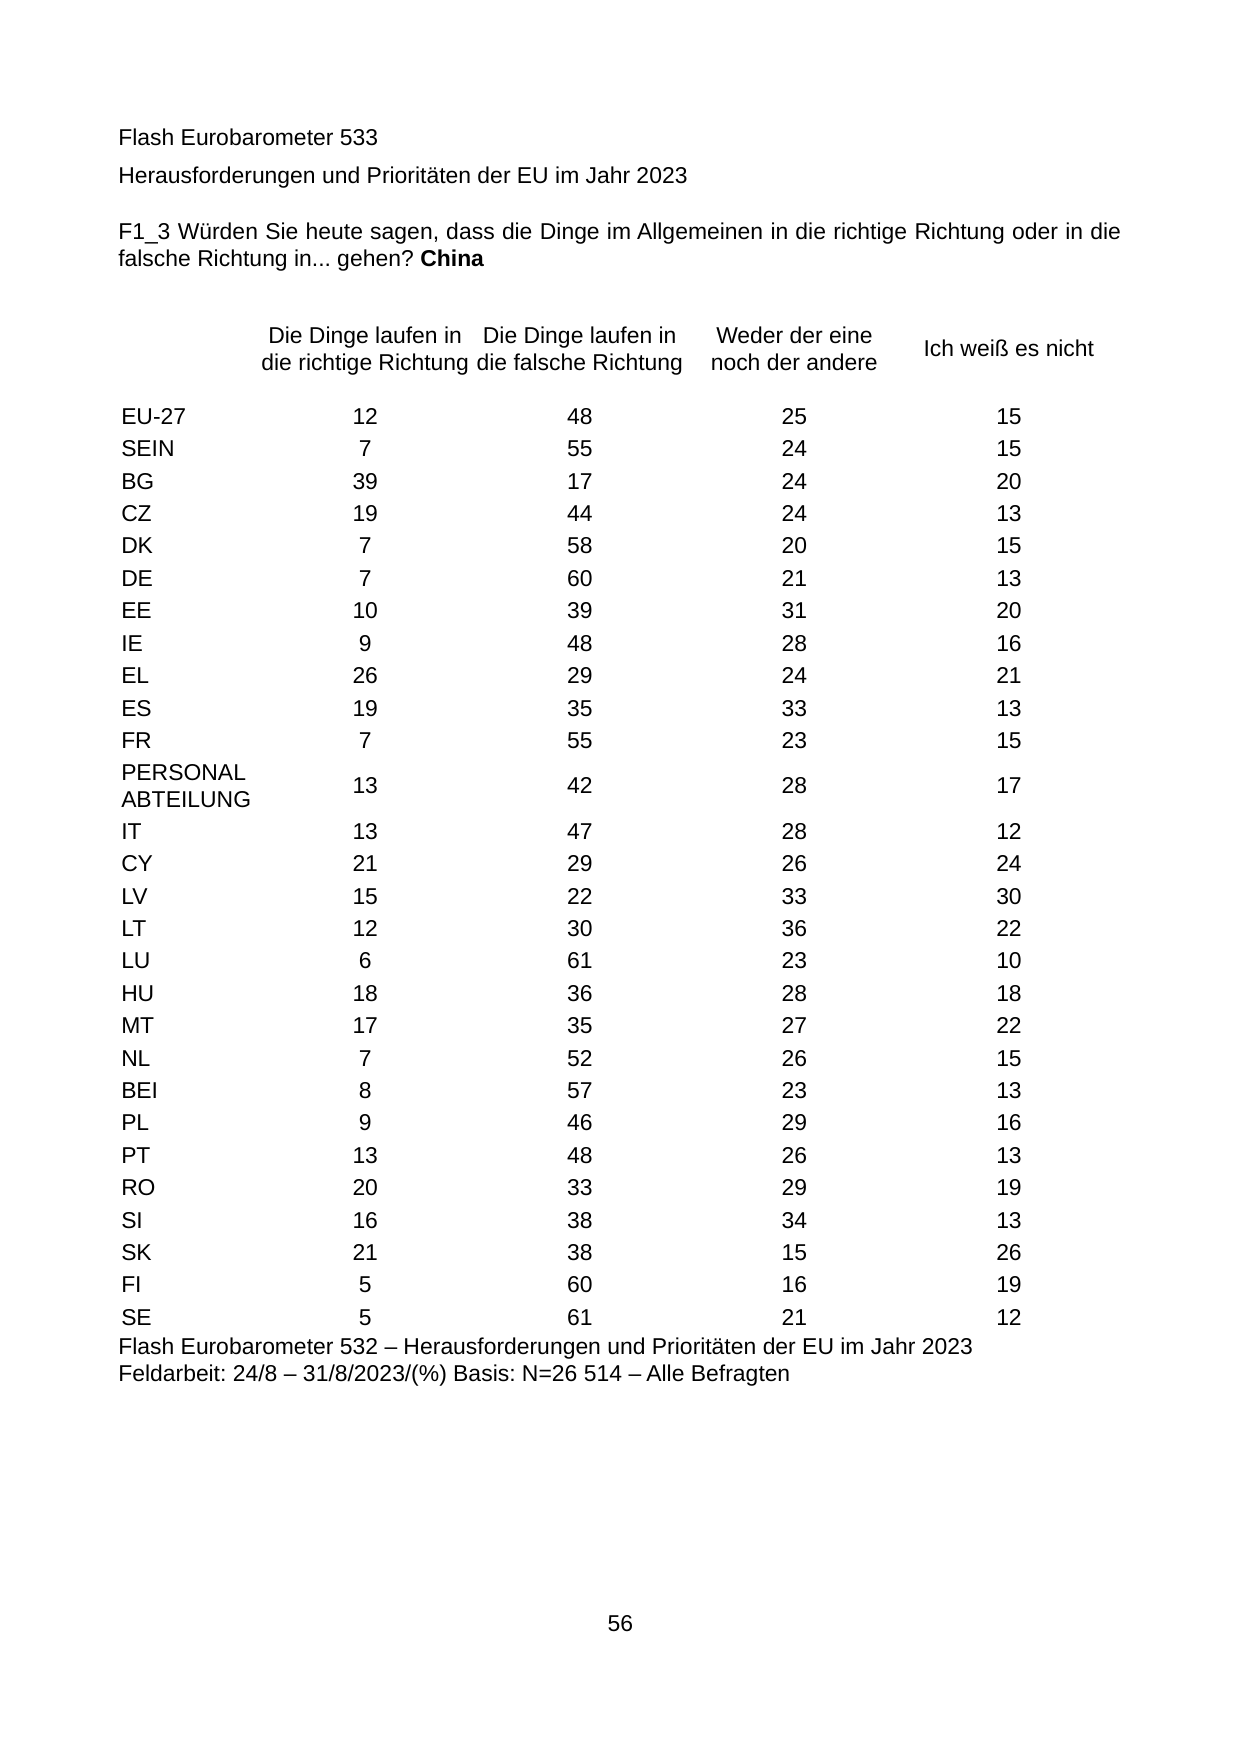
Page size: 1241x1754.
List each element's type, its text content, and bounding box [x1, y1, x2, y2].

text F1_3 Würden Sie heute sagen, dass die Dinge im Allgemeinen in die richtige Richtung oder in die falsche Richtung in... gehen? China [118, 218, 1122, 271]
table_cell 36 [687, 912, 901, 944]
table_cell 13 [258, 815, 472, 847]
table_cell 13 [901, 1074, 1116, 1106]
table_cell 28 [687, 627, 901, 659]
table_cell 29 [472, 847, 687, 879]
table_cell 23 [687, 1074, 901, 1106]
table_cell 29 [472, 659, 687, 691]
table_cell 7 [258, 1042, 472, 1074]
table_cell 28 [687, 815, 901, 847]
table_cell 22 [901, 912, 1116, 944]
table_cell LU [118, 944, 258, 977]
table_cell MT [118, 1009, 258, 1042]
table_cell 57 [472, 1074, 687, 1106]
table_cell 28 [687, 977, 901, 1009]
table_cell 5 [258, 1301, 472, 1333]
table_cell 21 [687, 562, 901, 594]
table_cell 48 [472, 1139, 687, 1171]
table_cell SEIN [118, 432, 258, 465]
table_cell 48 [472, 400, 687, 432]
table_cell 15 [901, 530, 1116, 562]
table_cell RO [118, 1171, 258, 1203]
table_cell 15 [687, 1236, 901, 1268]
table_cell 52 [472, 1042, 687, 1074]
table_cell 13 [901, 691, 1116, 724]
table_cell 12 [258, 400, 472, 432]
table_cell 13 [901, 1139, 1116, 1171]
table_cell 12 [258, 912, 472, 944]
table_cell SI [118, 1204, 258, 1236]
table_cell 16 [901, 1106, 1116, 1139]
table_cell PERSONALABTEILUNG [118, 756, 258, 815]
table_cell 31 [687, 594, 901, 627]
table_cell 35 [472, 1009, 687, 1042]
table_cell 17 [472, 465, 687, 497]
table_cell 20 [901, 594, 1116, 627]
table_cell 34 [687, 1204, 901, 1236]
table_cell 15 [901, 432, 1116, 465]
table_cell 19 [901, 1171, 1116, 1203]
table_cell DK [118, 530, 258, 562]
table_cell 13 [258, 756, 472, 815]
table_cell 9 [258, 627, 472, 659]
text Feldarbeit: 24/8 – 31/8/2023/(%) Basis: N=26 514 – Alle Befragten [118, 1359, 1122, 1386]
table_cell 20 [687, 530, 901, 562]
table_cell 47 [472, 815, 687, 847]
table_cell 26 [687, 847, 901, 879]
table_cell 10 [901, 944, 1116, 977]
table_cell 55 [472, 432, 687, 465]
table_cell 24 [901, 847, 1116, 879]
table_cell 23 [687, 944, 901, 977]
table_cell 13 [901, 562, 1116, 594]
table_cell SE [118, 1301, 258, 1333]
table_cell FR [118, 724, 258, 756]
table_header Ich weiß es nicht [901, 297, 1116, 400]
table_cell 35 [472, 691, 687, 724]
table_cell 16 [901, 627, 1116, 659]
table_cell 15 [901, 724, 1116, 756]
table_cell EE [118, 594, 258, 627]
table_cell 24 [687, 465, 901, 497]
table_cell 7 [258, 562, 472, 594]
table_cell 33 [687, 691, 901, 724]
table_cell 39 [258, 465, 472, 497]
table_cell 27 [687, 1009, 901, 1042]
table_cell NL [118, 1042, 258, 1074]
table_cell 15 [901, 400, 1116, 432]
table_cell 19 [901, 1268, 1116, 1301]
table_cell 30 [901, 880, 1116, 912]
table_cell 7 [258, 724, 472, 756]
table_cell 26 [687, 1042, 901, 1074]
table_cell 15 [901, 1042, 1116, 1074]
table_cell 30 [472, 912, 687, 944]
table_header Die Dinge laufen in die richtige Richtung [258, 297, 472, 400]
table_cell 60 [472, 1268, 687, 1301]
table_cell 26 [687, 1139, 901, 1171]
table_cell 13 [901, 1204, 1116, 1236]
table_cell 21 [687, 1301, 901, 1333]
table_cell 42 [472, 756, 687, 815]
table_cell BEI [118, 1074, 258, 1106]
table_cell 28 [687, 756, 901, 815]
table_cell 21 [258, 847, 472, 879]
table_cell 39 [472, 594, 687, 627]
table_cell FI [118, 1268, 258, 1301]
table_cell ES [118, 691, 258, 724]
table_cell LV [118, 880, 258, 912]
table_cell 44 [472, 497, 687, 529]
table_cell EL [118, 659, 258, 691]
table_cell 29 [687, 1106, 901, 1139]
table_cell SK [118, 1236, 258, 1268]
table_cell 24 [687, 659, 901, 691]
table_cell 19 [258, 691, 472, 724]
table_cell 21 [258, 1236, 472, 1268]
table_cell 20 [258, 1171, 472, 1203]
text Flash Eurobarometer 532 – Herausforderungen und Prioritäten der EU im Jahr 2023 [118, 1333, 1122, 1359]
table_cell 33 [472, 1171, 687, 1203]
table_cell 18 [258, 977, 472, 1009]
table_cell HU [118, 977, 258, 1009]
table_cell 16 [258, 1204, 472, 1236]
table_cell 38 [472, 1204, 687, 1236]
table_cell 21 [901, 659, 1116, 691]
table_cell 60 [472, 562, 687, 594]
table_cell 17 [901, 756, 1116, 815]
table_cell 48 [472, 627, 687, 659]
table_cell 26 [258, 659, 472, 691]
table_cell 24 [687, 432, 901, 465]
table_cell 25 [687, 400, 901, 432]
table_cell EU-27 [118, 400, 258, 432]
table_cell PT [118, 1139, 258, 1171]
table_cell 26 [901, 1236, 1116, 1268]
table_cell 33 [687, 880, 901, 912]
table_cell BG [118, 465, 258, 497]
table_cell 16 [687, 1268, 901, 1301]
table_cell 10 [258, 594, 472, 627]
table_cell 38 [472, 1236, 687, 1268]
table_cell 9 [258, 1106, 472, 1139]
table_cell 7 [258, 530, 472, 562]
table_cell LT [118, 912, 258, 944]
table_cell IE [118, 627, 258, 659]
table_cell 20 [901, 465, 1116, 497]
table_cell 29 [687, 1171, 901, 1203]
table_cell 5 [258, 1268, 472, 1301]
table_cell 8 [258, 1074, 472, 1106]
table_cell 23 [687, 724, 901, 756]
table_cell 12 [901, 1301, 1116, 1333]
table_cell 13 [258, 1139, 472, 1171]
table_cell 22 [472, 880, 687, 912]
table_cell 36 [472, 977, 687, 1009]
table_cell 22 [901, 1009, 1116, 1042]
table_cell 61 [472, 1301, 687, 1333]
table_cell CZ [118, 497, 258, 529]
table_cell 13 [901, 497, 1116, 529]
table_cell 12 [901, 815, 1116, 847]
table_cell 19 [258, 497, 472, 529]
table_cell CY [118, 847, 258, 879]
table_cell 46 [472, 1106, 687, 1139]
table_header [118, 297, 258, 400]
table_cell 17 [258, 1009, 472, 1042]
table_cell 58 [472, 530, 687, 562]
table_cell 18 [901, 977, 1116, 1009]
table_cell 15 [258, 880, 472, 912]
table_cell 7 [258, 432, 472, 465]
table_cell 55 [472, 724, 687, 756]
table_cell IT [118, 815, 258, 847]
table_cell 24 [687, 497, 901, 529]
table_cell PL [118, 1106, 258, 1139]
table_header Weder der eine noch der andere [687, 297, 901, 400]
table_cell DE [118, 562, 258, 594]
table_header Die Dinge laufen in die falsche Richtung [472, 297, 687, 400]
table_cell 61 [472, 944, 687, 977]
table_cell 6 [258, 944, 472, 977]
